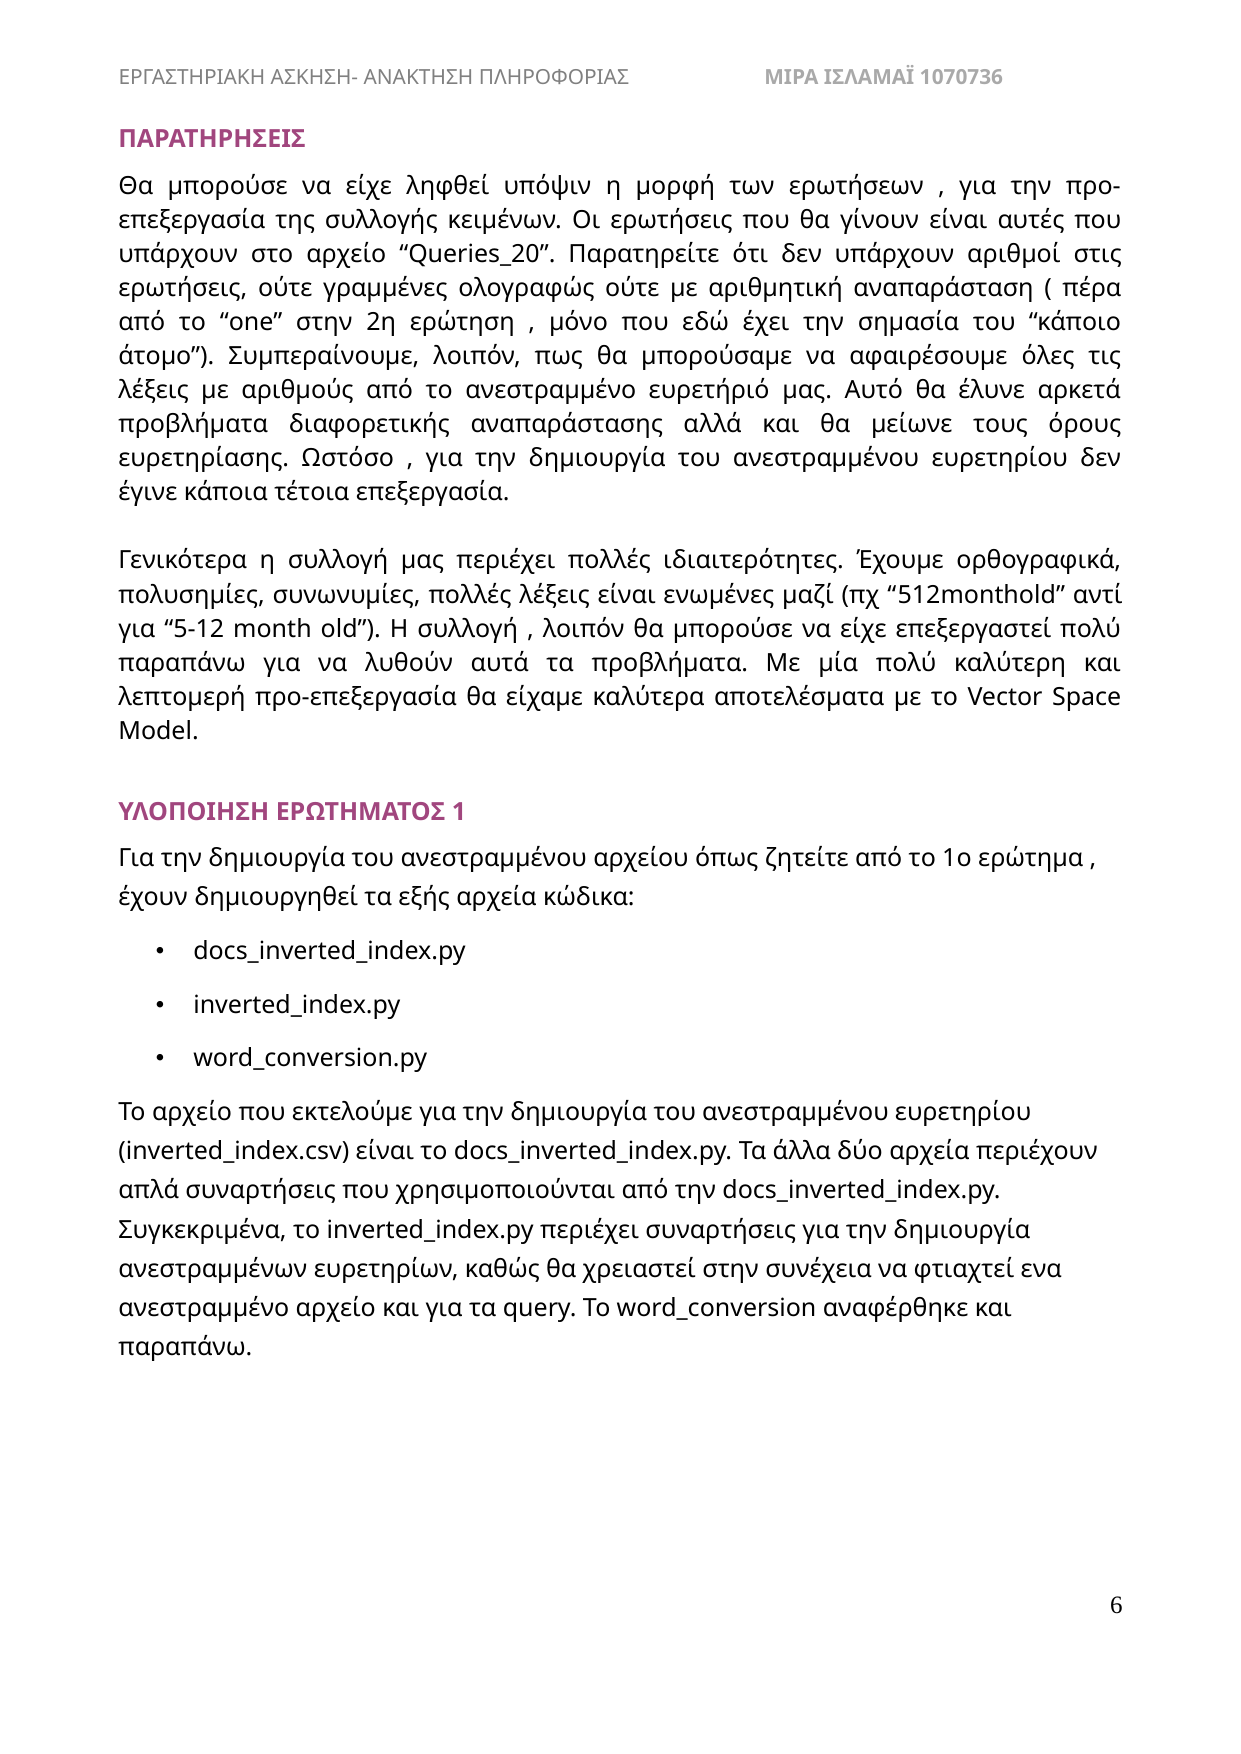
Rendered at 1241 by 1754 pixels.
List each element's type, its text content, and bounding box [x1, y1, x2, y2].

text Για την δημιουργία του ανεστραμμένου αρχείου όπως ζητείτε από το 1ο ερώτημα , έχουν δημιουργηθεί τα εξής αρχεία κώδικα: [118, 840, 1122, 913]
text Θα μπορούσε να είχε ληφθεί υπόψιν η μορφή των ερωτήσεων , για την προ-επεξεργασία της συλλογής κειμένων. Οι ερωτήσεις που θα γίνουν είναι αυτές που υπάρχουν στο αρχείο “Queries_20”. Παρατηρείτε ότι δεν υπάρχουν αριθμοί στις ερωτήσεις, ούτε γραμμένες ολογραφώς ούτε με αριθμητική αναπαράσταση ( πέρα από το “one” στην 2η ερώτηση , μόνο που εδώ έχει την σημασία του “κάποιο άτομο”). Συμπεραίνουμε, λοιπόν, πως θα μπορούσαμε να αφαιρέσουμε όλες τις λέξεις με αριθμούς από το ανεστραμμένο ευρετήριό μας. Αυτό θα έλυνε αρκετά προβλήματα διαφορετικής αναπαράστασης αλλά και θα μείωνε τους όρους ευρετηρίασης. Ωστόσο , για την δημιουργία του ανεστραμμένου ευρετηρίου δεν έγινε κάποια τέτοια επεξεργασία. [118, 167, 1122, 508]
text ΥΛΟΠΟΙΗΣΗ ΕΡΩΤΗΜΑΤΟΣ 1 [118, 793, 1122, 827]
list inverted_index.py [156, 986, 1122, 1020]
text Γενικότερα η συλλογή μας περιέχει πολλές ιδιαιτερότητες. Έχουμε ορθογραφικά, πολυσημίες, συνωνυμίες, πολλές λέξεις είναι ενωμένες μαζί (πχ “512monthold” αντί για “5-12 month old”). Η συλλογή , λοιπόν θα μπορούσε να είχε επεξεργαστεί πολύ παραπάνω για να λυθούν αυτά τα προβλήματα. Με μία πολύ καλύτερη και λεπτομερή προ-επεξεργασία θα είχαμε καλύτερα αποτελέσματα με το Vector Space Model. [118, 542, 1122, 747]
list word_conversion.py [156, 1040, 1122, 1074]
text ΠΑΡΑΤΗΡΗΣΕΙΣ [118, 121, 1122, 155]
list docs_inverted_index.py [156, 933, 1122, 967]
text Το αρχείο που εκτελούμε για την δημιουργία του ανεστραμμένου ευρετηρίου (inverted_index.csv) είναι το docs_inverted_index.py. Τα άλλα δύο αρχεία περιέχουν απλά συναρτήσεις που χρησιμοποιούνται από την docs_inverted_index.py. Συγκεκριμένα, το inverted_index.py περιέχει συναρτήσεις για την δημιουργία ανεστραμμένων ευρετηρίων, καθώς θα χρειαστεί στην συνέχεια να φτιαχτεί ενα ανεστραμμένο αρχείο και για τα query. Το word_conversion αναφέρθηκε και παραπάνω. [118, 1094, 1122, 1363]
